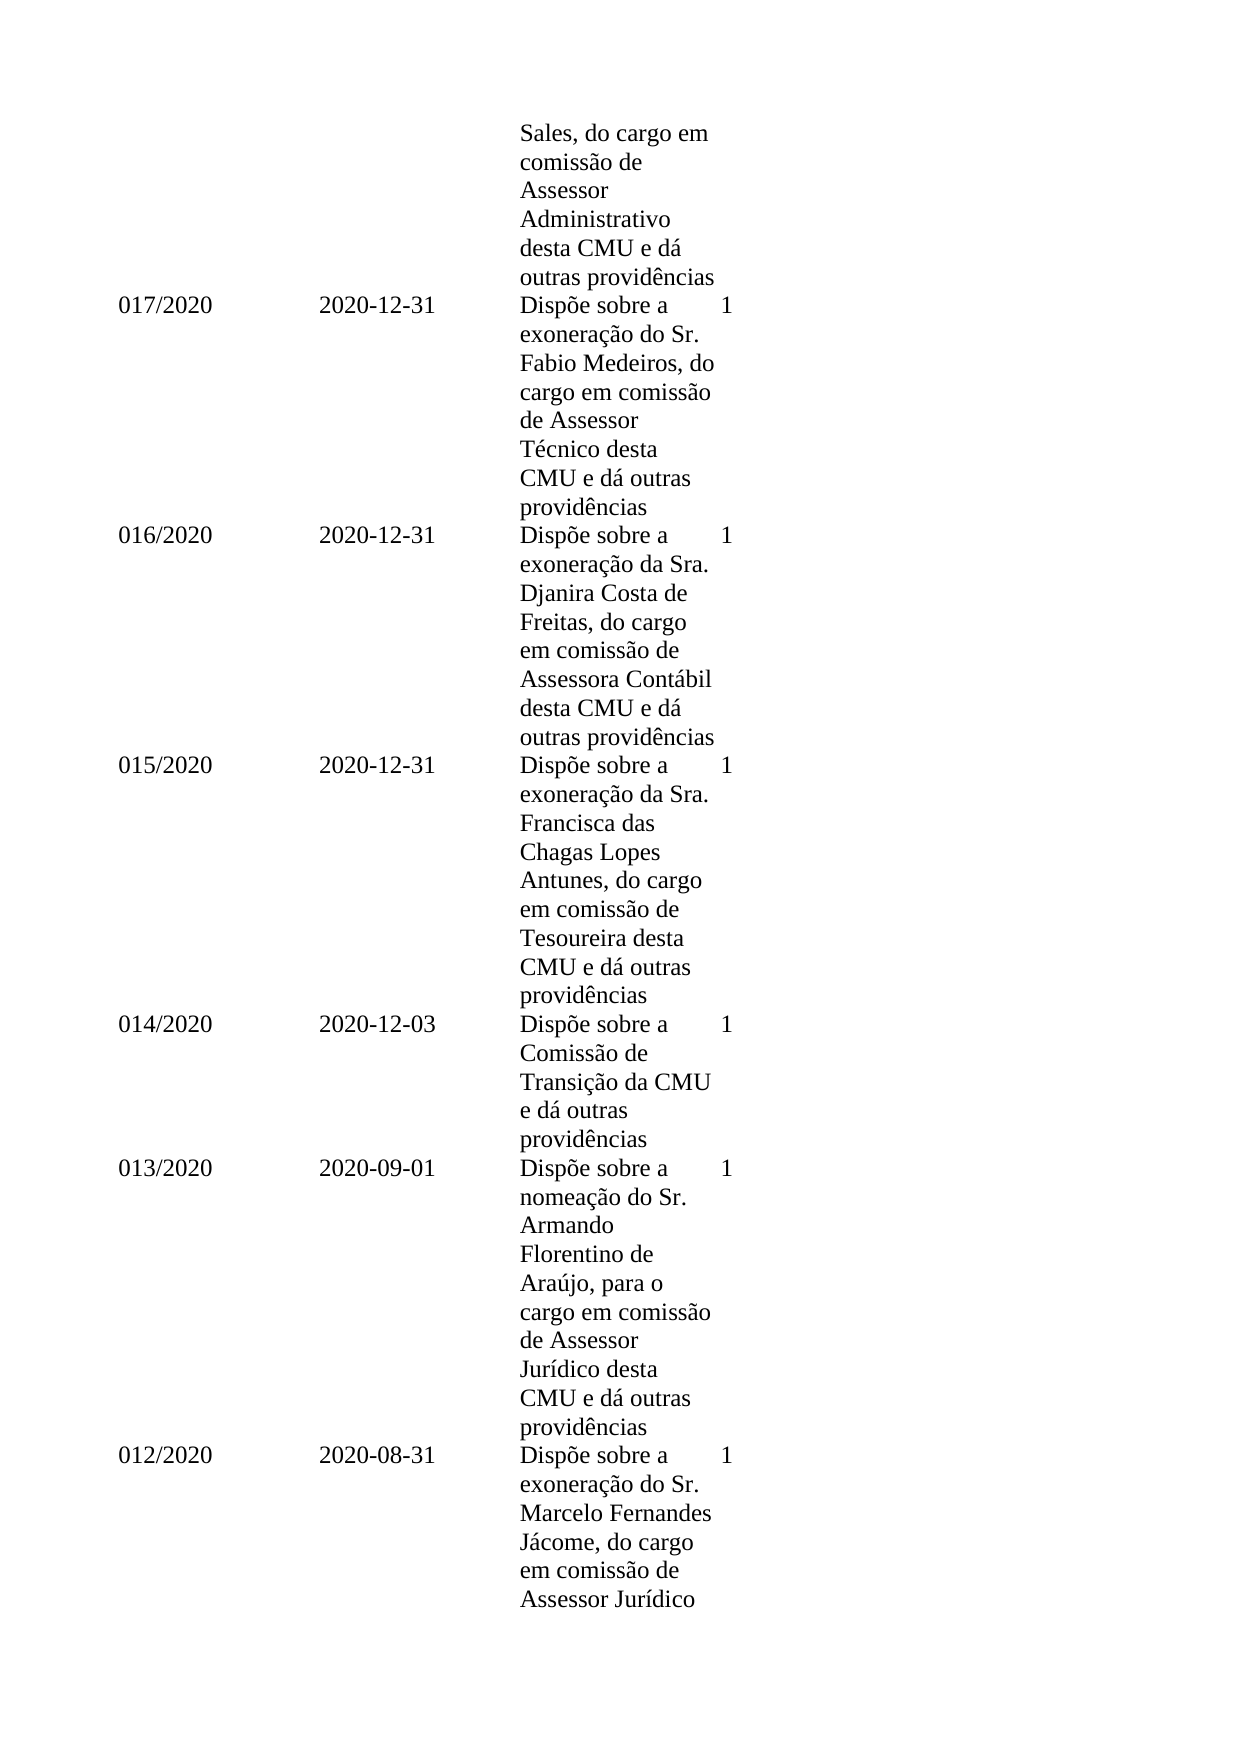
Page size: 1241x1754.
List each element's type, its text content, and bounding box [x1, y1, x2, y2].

table_cell 1 [720, 521, 921, 751]
table_cell [921, 751, 1122, 1009]
table_cell 1 [720, 291, 921, 521]
table_cell Sales, do cargo em comissão de Assessor Administrativo desta CMU e dá outras providências [520, 118, 720, 291]
table_cell [921, 1441, 1122, 1613]
table_cell [921, 521, 1122, 751]
table_cell [118, 118, 319, 291]
table_cell 012/2020 [118, 1441, 319, 1613]
table_cell [319, 118, 519, 291]
table_cell 2020-08-31 [319, 1441, 519, 1613]
table_cell [921, 1009, 1122, 1153]
table_cell 016/2020 [118, 521, 319, 751]
table_cell Dispõe sobre a exoneração da Sra. Djanira Costa de Freitas, do cargo em comissão de Assessora Contábil desta CMU e dá outras providências [520, 521, 720, 751]
table_cell [921, 1153, 1122, 1441]
table_cell 015/2020 [118, 751, 319, 1009]
table_cell 013/2020 [118, 1153, 319, 1441]
table_cell [921, 291, 1122, 521]
table_cell 2020-12-03 [319, 1009, 519, 1153]
table_cell 017/2020 [118, 291, 319, 521]
table_cell 1 [720, 1153, 921, 1441]
table_cell Dispõe sobre a exoneração do Sr. Marcelo Fernandes Jácome, do cargo em comissão de Assessor Jurídico [520, 1441, 720, 1613]
table_cell 1 [720, 1441, 921, 1613]
table_cell 1 [720, 751, 921, 1009]
table_cell Dispõe sobre a Comissão de Transição da CMU e dá outras providências [520, 1009, 720, 1153]
table_cell [921, 118, 1122, 291]
table_cell Dispõe sobre a nomeação do Sr. Armando Florentino de Araújo, para o cargo em comissão de Assessor Jurídico desta CMU e dá outras providências [520, 1153, 720, 1441]
table_cell 2020-12-31 [319, 521, 519, 751]
table_cell Dispõe sobre a exoneração da Sra. Francisca das Chagas Lopes Antunes, do cargo em comissão de Tesoureira desta CMU e dá outras providências [520, 751, 720, 1009]
table_cell [720, 118, 921, 291]
table_cell Dispõe sobre a exoneração do Sr. Fabio Medeiros, do cargo em comissão de Assessor Técnico desta CMU e dá outras providências [520, 291, 720, 521]
table_cell 014/2020 [118, 1009, 319, 1153]
table_cell 2020-12-31 [319, 751, 519, 1009]
table_cell 2020-12-31 [319, 291, 519, 521]
table_cell 2020-09-01 [319, 1153, 519, 1441]
table_cell 1 [720, 1009, 921, 1153]
